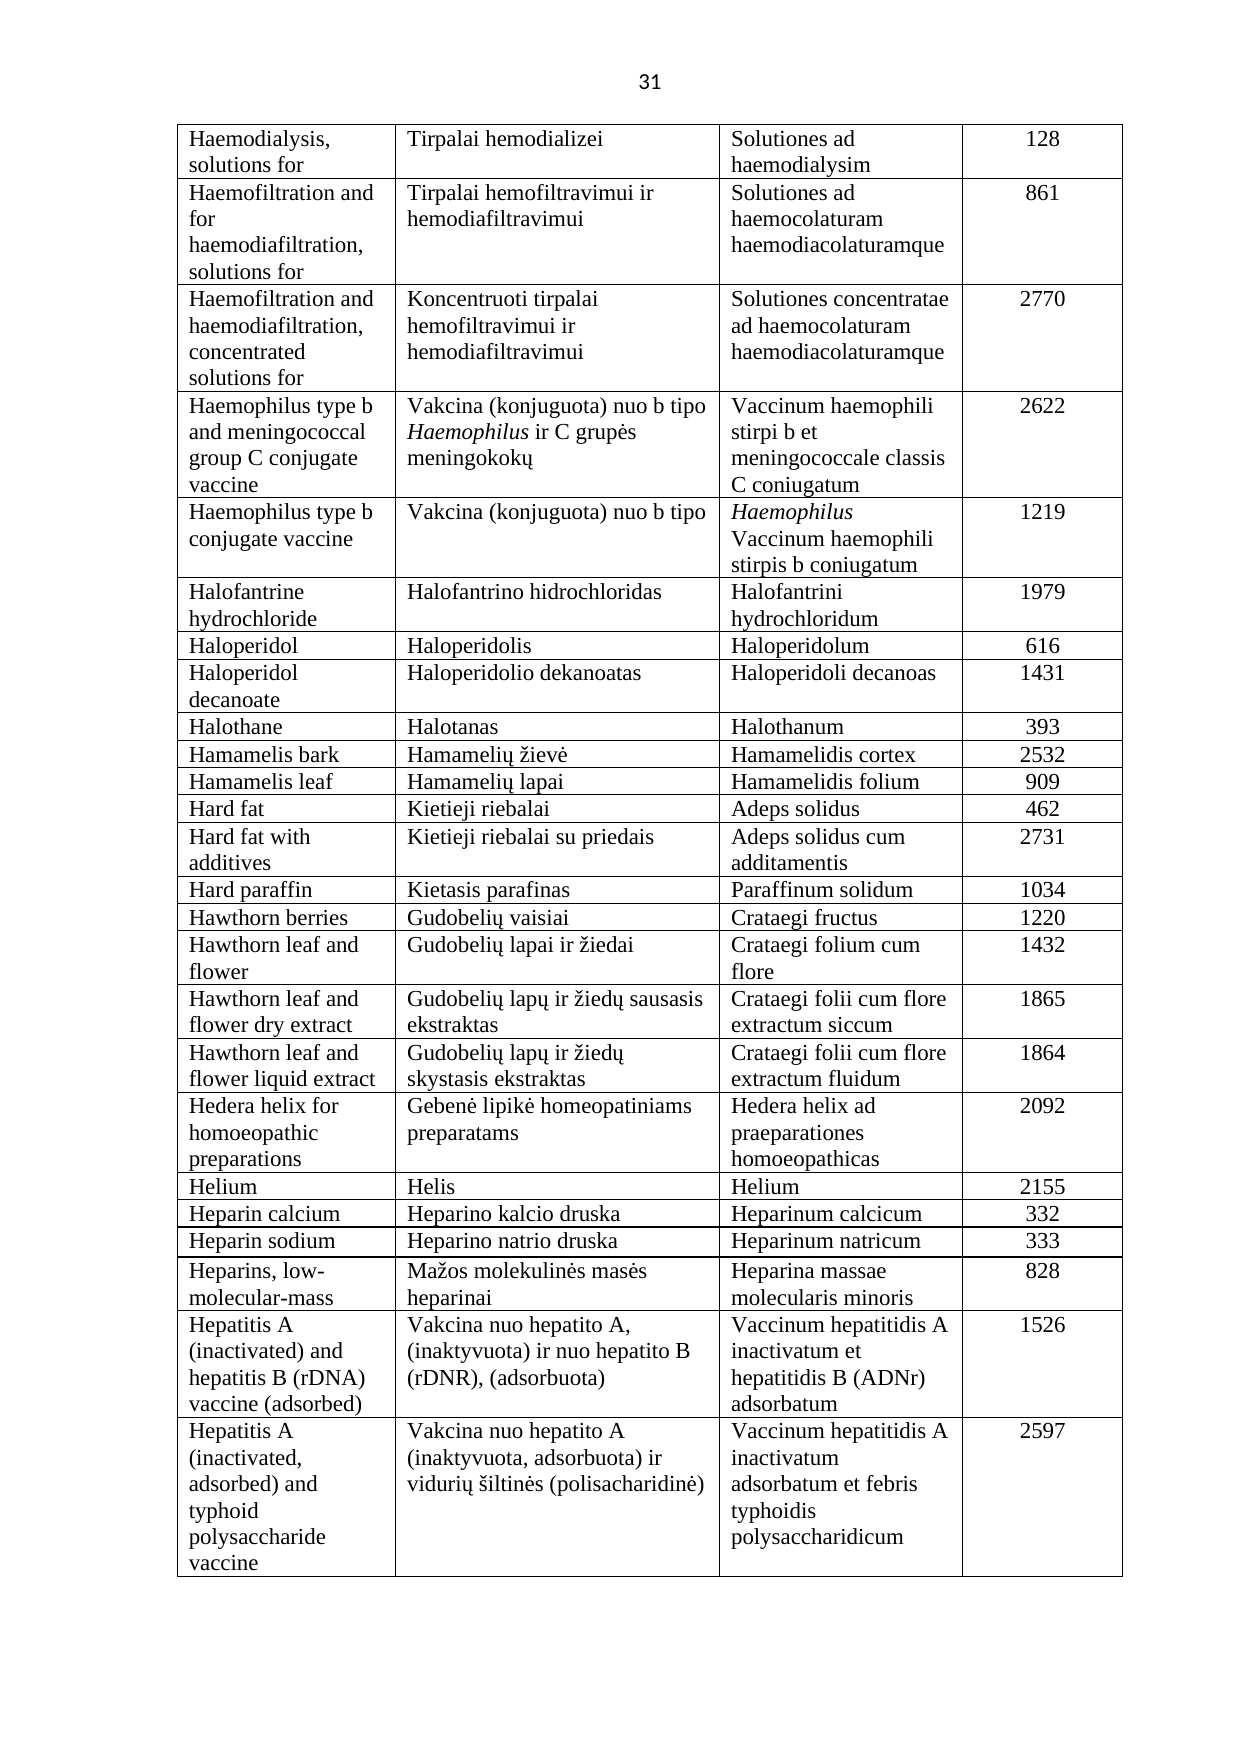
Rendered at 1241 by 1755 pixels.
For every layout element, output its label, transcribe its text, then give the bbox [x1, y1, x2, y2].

table_cell 1034 [963, 877, 1122, 903]
table_cell Crataegi folium cum flore [720, 931, 962, 984]
table_cell Halothane [178, 713, 395, 739]
table_cell Heparin calcium [178, 1200, 395, 1226]
table_cell Haloperidol [178, 632, 395, 658]
table_cell Hamamelis bark [178, 741, 395, 767]
table_cell Heparinum natricum [720, 1228, 962, 1256]
table_cell 393 [963, 713, 1122, 739]
table_cell Haloperidolis [396, 632, 719, 658]
table_cell Crataegi folii cum flore extractum siccum [720, 985, 962, 1038]
table_cell Haloperidolio dekanoatas [396, 660, 719, 712]
table_cell Hamamelidis cortex [720, 741, 962, 767]
table_cell Heparin sodium [178, 1228, 395, 1256]
table_cell Vakcina nuo hepatito A (inaktyvuota, adsorbuota) ir vidurių šiltinės (polisacharidinė) [396, 1418, 719, 1576]
table_cell 2597 [963, 1418, 1122, 1576]
table_cell Haemophilus type b and meningococcal group C conjugate vaccine [178, 392, 395, 497]
table_cell Vaccinum haemophili stirpi b et meningococcale classis C coniugatum [720, 392, 962, 497]
table_cell Kietasis parafinas [396, 877, 719, 903]
table_cell Hard fat with additives [178, 823, 395, 876]
table_cell Hard fat [178, 795, 395, 822]
table_cell Helium [178, 1173, 395, 1199]
table_cell Haloperidoli decanoas [720, 660, 962, 712]
table_cell Adeps solidus cum additamentis [720, 823, 962, 876]
table_cell Heparinum calcicum [720, 1200, 962, 1226]
table_cell Helium [720, 1173, 962, 1199]
table_cell Gebenė lipikė homeopatiniams preparatams [396, 1093, 719, 1172]
table_cell Halotanas [396, 713, 719, 739]
table_cell 861 [963, 179, 1122, 284]
table_cell Hedera helix for homoeopathic preparations [178, 1093, 395, 1172]
table_cell 2770 [963, 285, 1122, 391]
table_cell Koncentruoti tirpalai hemofiltravimui ir hemodiafiltravimui [396, 285, 719, 391]
table_cell Hawthorn leaf and flower liquid extract [178, 1039, 395, 1092]
table_cell 1865 [963, 985, 1122, 1038]
table_cell Tirpalai hemofiltravimui ir hemodiafiltravimui [396, 179, 719, 284]
table_cell Hamamelis leaf [178, 768, 395, 794]
table_cell Hamamelidis folium [720, 768, 962, 794]
table_cell Gudobelių lapų ir žiedų skystasis ekstraktas [396, 1039, 719, 1092]
table_cell Haemofiltration and haemodiafiltration, concentrated solutions for [178, 285, 395, 391]
table_cell Hamamelių žievė [396, 741, 719, 767]
table_cell Paraffinum solidum [720, 877, 962, 903]
table_cell Haemodialysis, solutions for [178, 125, 395, 178]
table_cell Halofantrino hidrochloridas [396, 578, 719, 631]
table_cell Solutiones ad haemocolaturam haemodiacolaturamque [720, 179, 962, 284]
table_cell Halofantrini hydrochloridum [720, 578, 962, 631]
table_cell 616 [963, 632, 1122, 658]
table_cell Solutiones concentratae ad haemocolaturam haemodiacolaturamque [720, 285, 962, 391]
table_cell Helis [396, 1173, 719, 1199]
table_cell Vakcina nuo hepatito A, (inaktyvuota) ir nuo hepatito B (rDNR), (adsorbuota) [396, 1311, 719, 1417]
table_cell 1431 [963, 660, 1122, 712]
table_cell Hamamelių lapai [396, 768, 719, 794]
table_cell Hawthorn leaf and flower dry extract [178, 985, 395, 1038]
table_cell 128 [963, 125, 1122, 178]
table_cell Crataegi fructus [720, 904, 962, 930]
table_cell 1219 [963, 498, 1122, 577]
table_cell Hawthorn leaf and flower [178, 931, 395, 984]
table_cell Gudobelių lapai ir žiedai [396, 931, 719, 984]
table_cell Solutiones ad haemodialysim [720, 125, 962, 178]
table_cell 1220 [963, 904, 1122, 930]
table_cell Tirpalai hemodializei [396, 125, 719, 178]
table_cell 332 [963, 1200, 1122, 1226]
table_cell Haemophilus type b conjugate vaccine [178, 498, 395, 577]
table_cell Halofantrine hydrochloride [178, 578, 395, 631]
table_cell 462 [963, 795, 1122, 822]
table_cell Heparins, low-molecular-mass [178, 1258, 395, 1310]
table_cell 333 [963, 1228, 1122, 1256]
table_cell 1979 [963, 578, 1122, 631]
table_cell 1526 [963, 1311, 1122, 1417]
table_cell 909 [963, 768, 1122, 794]
table_cell Vaccinum hepatitidis A inactivatum adsorbatum et febris typhoidis polysaccharidicum [720, 1418, 962, 1576]
table_cell Gudobelių vaisiai [396, 904, 719, 930]
table_cell Adeps solidus [720, 795, 962, 822]
table_cell Hard paraffin [178, 877, 395, 903]
table_cell Heparino natrio druska [396, 1228, 719, 1256]
table_cell Hepatitis A (inactivated, adsorbed) and typhoid polysaccharide vaccine [178, 1418, 395, 1576]
table_cell 828 [963, 1258, 1122, 1310]
table_cell 2622 [963, 392, 1122, 497]
table_cell Vakcina (konjuguota) nuo b tipo Haemophilus ir C grupės meningokokų [396, 392, 719, 497]
table_cell Heparino kalcio druska [396, 1200, 719, 1226]
table_cell 1432 [963, 931, 1122, 984]
table_cell Crataegi folii cum flore extractum fluidum [720, 1039, 962, 1092]
table_cell Kietieji riebalai [396, 795, 719, 822]
table_cell Haloperidol decanoate [178, 660, 395, 712]
table_cell Kietieji riebalai su priedais [396, 823, 719, 876]
table_cell Mažos molekulinės masės heparinai [396, 1258, 719, 1310]
table_cell Haemofiltration and for haemodiafiltration, solutions for [178, 179, 395, 284]
table_cell 2092 [963, 1093, 1122, 1172]
table_cell 1864 [963, 1039, 1122, 1092]
table_cell 2731 [963, 823, 1122, 876]
table_cell Haemophilus Vaccinum haemophili stirpis b coniugatum [720, 498, 962, 577]
table_cell Gudobelių lapų ir žiedų sausasis ekstraktas [396, 985, 719, 1038]
table_cell Heparina massae molecularis minoris [720, 1258, 962, 1310]
table_cell Vakcina (konjuguota) nuo b tipo [396, 498, 719, 577]
table_cell Hepatitis A (inactivated) and hepatitis B (rDNA) vaccine (adsorbed) [178, 1311, 395, 1417]
table_cell Hedera helix ad praeparationes homoeopathicas [720, 1093, 962, 1172]
table_cell 2155 [963, 1173, 1122, 1199]
table_cell Hawthorn berries [178, 904, 395, 930]
table_cell Halothanum [720, 713, 962, 739]
table_cell 2532 [963, 741, 1122, 767]
table_cell Haloperidolum [720, 632, 962, 658]
table_cell Vaccinum hepatitidis A inactivatum et hepatitidis B (ADNr) adsorbatum [720, 1311, 962, 1417]
